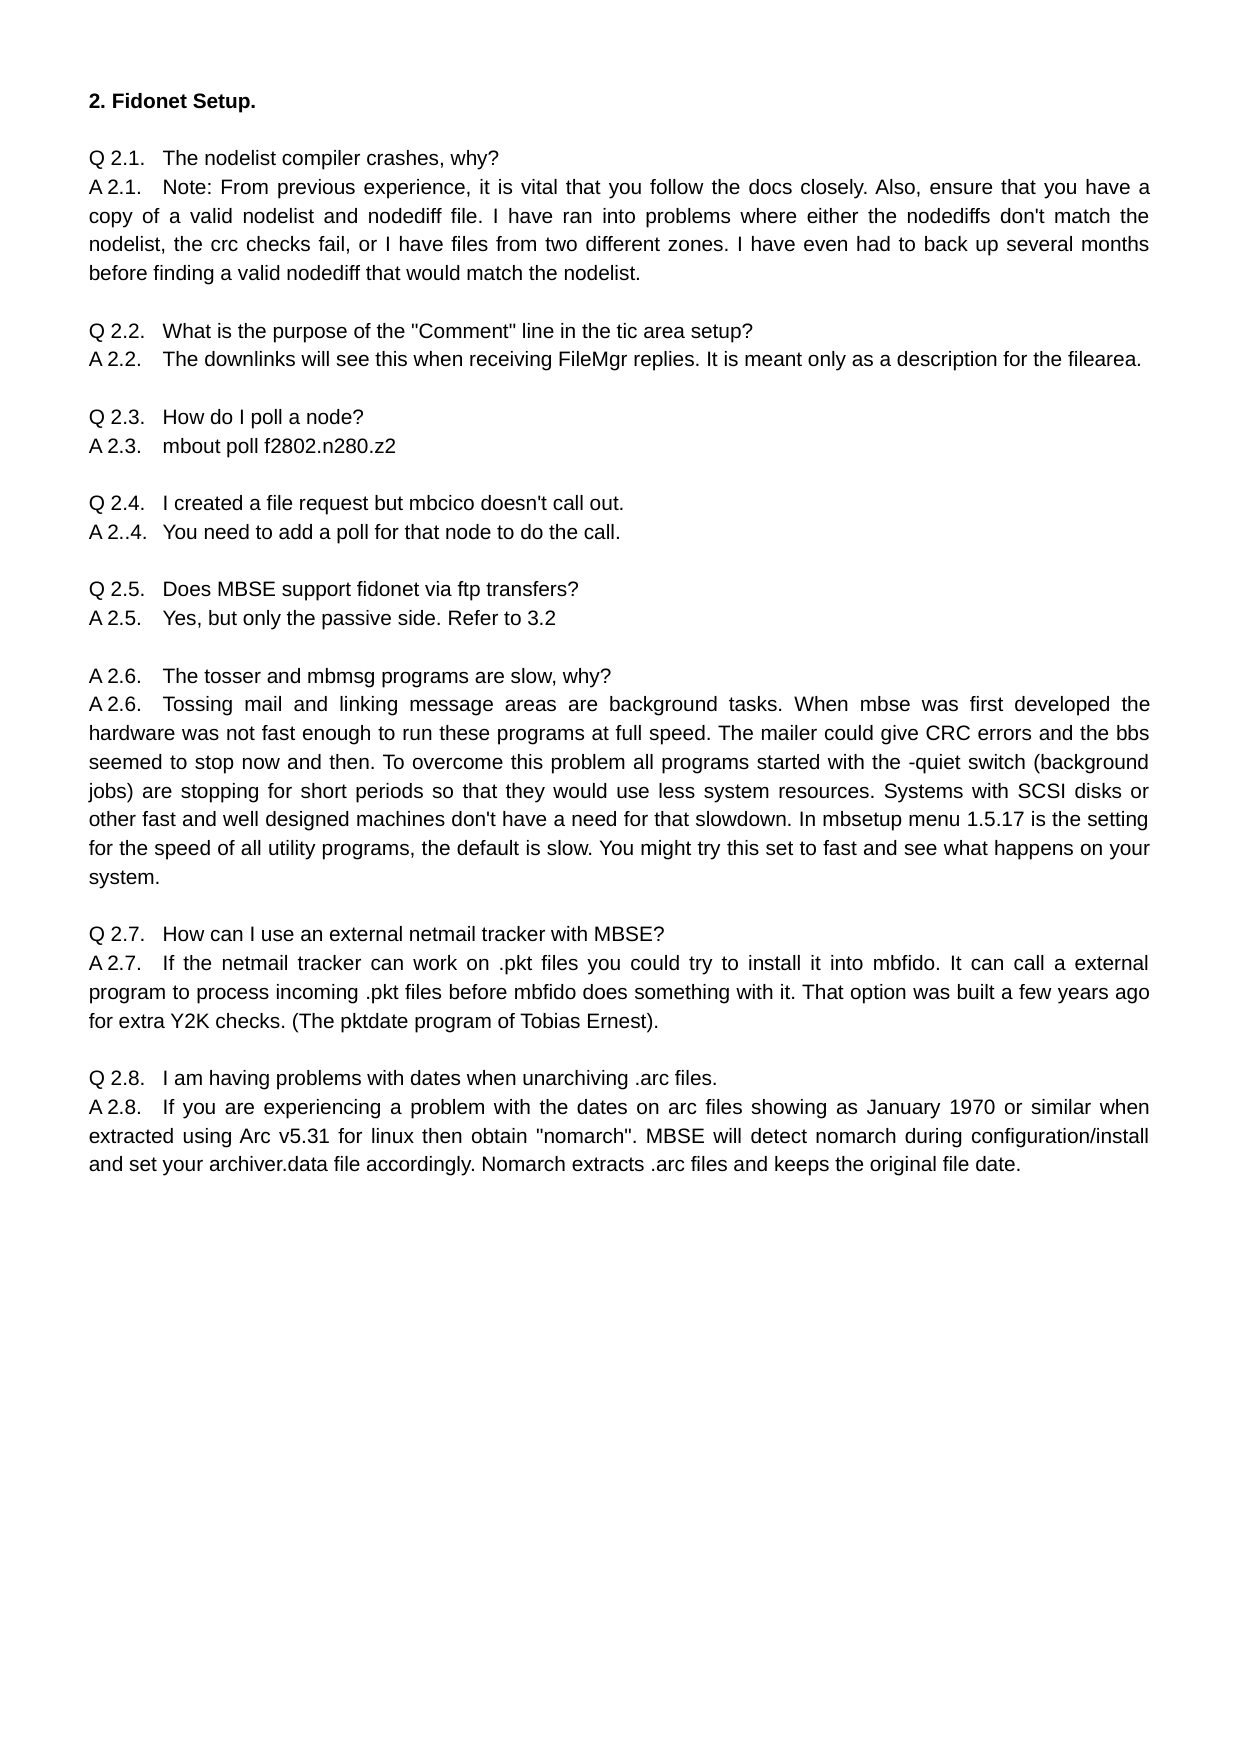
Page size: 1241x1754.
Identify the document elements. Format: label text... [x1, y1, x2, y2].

text A 2.1. Note: From previous experience, it is vital that you follow the docs closely. Also, ensure that you have a copy of a valid nodelist and nodediff file. I have ran into problems where either the nodediffs don't match the nodelist, the crc checks fail, or I have files from two different zones. I have even had to back up several months before finding a valid nodediff that would match the nodelist. [88, 175, 1152, 285]
text A 2.7. If the netmail tracker can work on .pkt files you could try to install it into mbfido. It can call a external program to process incoming .pkt files before mbfido does something with it. That option was built a few years ago for extra Y2K checks. (The pktdate program of Tobias Ernest). [88, 951, 1152, 1032]
text Q 2.2. What is the purpose of the "Comment" line in the tic area setup? [88, 318, 1152, 342]
text Q 2.8. I am having problems with dates when unarchiving .arc files. [88, 1066, 1152, 1090]
text Q 2.4. I created a file request but mbcico doesn't call out. [88, 491, 1152, 515]
text A 2.6. Tossing mail and linking message areas are background tasks. When mbse was first developed the hardware was not fast enough to run these programs at full speed. The mailer could give CRC errors and the bbs seemed to stop now and then. To overcome this problem all programs started with the -quiet switch (background jobs) are stopping for short periods so that they would use less system resources. Systems with SCSI disks or other fast and well designed machines don't have a need for that slowdown. In mbsetup menu 1.5.17 is the setting for the speed of all utility programs, the default is slow. You might try this set to fast and see what happens on your system. [88, 692, 1152, 889]
text A 2.8. If you are experiencing a problem with the dates on arc files showing as January 1970 or similar when extracted using Arc v5.31 for linux then obtain "nomarch". MBSE will detect nomarch during configuration/install and set your archiver.data file accordingly. Nomarch extracts .arc files and keeps the original file date. [88, 1095, 1152, 1176]
text A 2.2. The downlinks will see this when receiving FileMgr replies. It is meant only as a description for the filearea. [88, 347, 1152, 371]
text A 2.3. mbout poll f2802.n280.z2 [88, 433, 1152, 457]
text Q 2.7. How can I use an external netmail tracker with MBSE? [88, 922, 1152, 946]
text A 2.5. Yes, but only the passive side. Refer to 3.2 [88, 606, 1152, 630]
text A 2..4. You need to add a poll for that node to do the call. [88, 520, 1152, 544]
text Q 2.5. Does MBSE support fidonet via ftp transfers? [88, 577, 1152, 601]
text A 2.6. The tosser and mbmsg programs are slow, why? [88, 663, 1152, 687]
text Q 2.1. The nodelist compiler crashes, why? [88, 146, 1152, 170]
text 2. Fidonet Setup. [88, 88, 1152, 112]
text Q 2.3. How do I poll a node? [88, 405, 1152, 429]
